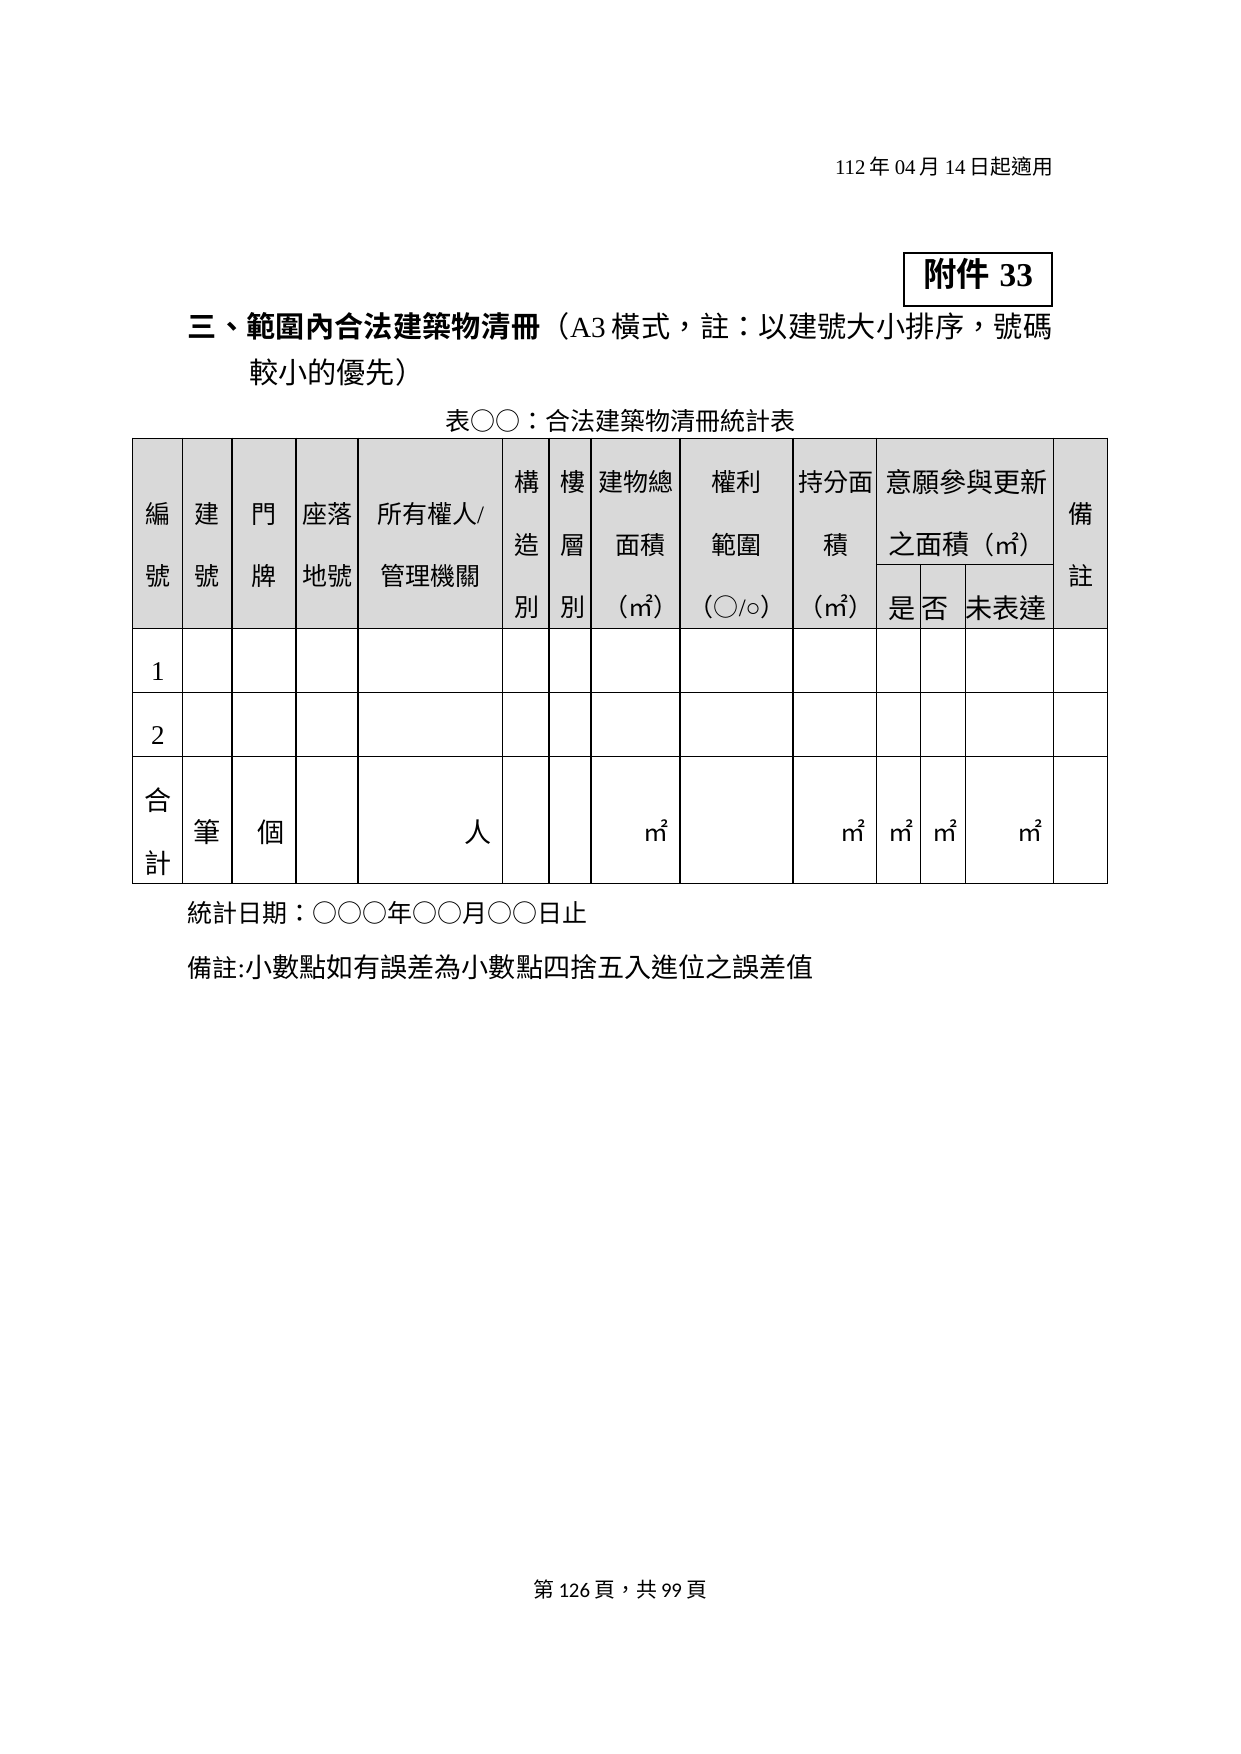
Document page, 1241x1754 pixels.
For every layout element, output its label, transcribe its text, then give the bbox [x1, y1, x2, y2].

table_header 門 牌 [233, 439, 295, 628]
table_cell ㎡ [921, 757, 965, 882]
table_cell [1054, 757, 1107, 882]
table_cell [1054, 629, 1107, 692]
text 備註:小數點如有誤差為小數點四捨五入進位之誤差值 [187, 940, 1053, 986]
table_cell [794, 629, 876, 692]
table_cell [1054, 693, 1107, 756]
table_cell ㎡ [966, 757, 1053, 882]
table_header 意願參與更新之面積（㎡） [877, 439, 1053, 564]
table_cell [359, 693, 502, 756]
table_cell [503, 757, 548, 882]
table_cell [794, 693, 876, 756]
table_header 構造別 [503, 439, 548, 628]
table_header 建 號 [183, 439, 231, 628]
table_cell [550, 693, 590, 756]
table_cell [966, 629, 1053, 692]
table_cell [297, 629, 357, 692]
table_header 座落地號 [297, 439, 357, 628]
table_header 樓層別 [550, 439, 590, 628]
table_header 持分面積（㎡） [794, 439, 876, 628]
table_cell [503, 629, 548, 692]
table_cell [297, 757, 357, 882]
table_cell 人 [359, 757, 502, 882]
text 三、範圍內合法建築物清冊（A3橫式，註：以建號大小排序，號碼較小的優先） [187, 300, 1053, 392]
table_cell [233, 693, 295, 756]
table_cell ㎡ [794, 757, 876, 882]
table_header 備註 [1054, 439, 1107, 628]
table_cell [183, 629, 231, 692]
table_cell [921, 629, 965, 692]
table_header 所有權人/ 管理機關 [359, 439, 502, 628]
table_cell 是 [877, 565, 920, 628]
table_cell [297, 693, 357, 756]
table_cell [550, 757, 590, 882]
table_cell [877, 693, 920, 756]
table_header 建物總面積（㎡） [592, 439, 679, 628]
table_cell 2 [133, 693, 182, 756]
text 表○○：合法建築物清冊統計表 [187, 392, 1053, 438]
table_cell 否 [921, 565, 965, 628]
table_cell 合計 [133, 757, 182, 882]
table_cell 未表達 [966, 565, 1053, 628]
table_cell [966, 693, 1053, 756]
table_cell [877, 629, 920, 692]
table_cell [681, 693, 792, 756]
table_cell 筆 [183, 757, 231, 882]
text 統計日期：○○○年○○月○○日止 [187, 884, 1053, 929]
table_header 編 號 [133, 439, 182, 628]
table_cell [592, 629, 679, 692]
table_header 權利 範圍 （○/○） [681, 439, 792, 628]
table_cell ㎡ [877, 757, 920, 882]
table_cell [681, 629, 792, 692]
table_cell [592, 693, 679, 756]
table_cell [550, 629, 590, 692]
table_cell [359, 629, 502, 692]
table_cell 1 [133, 629, 182, 692]
table_cell 個 [233, 757, 295, 882]
table_cell [503, 693, 548, 756]
table_cell [183, 693, 231, 756]
table_cell [681, 757, 792, 882]
table_cell [921, 693, 965, 756]
table_cell ㎡ [592, 757, 679, 882]
table_cell [233, 629, 295, 692]
